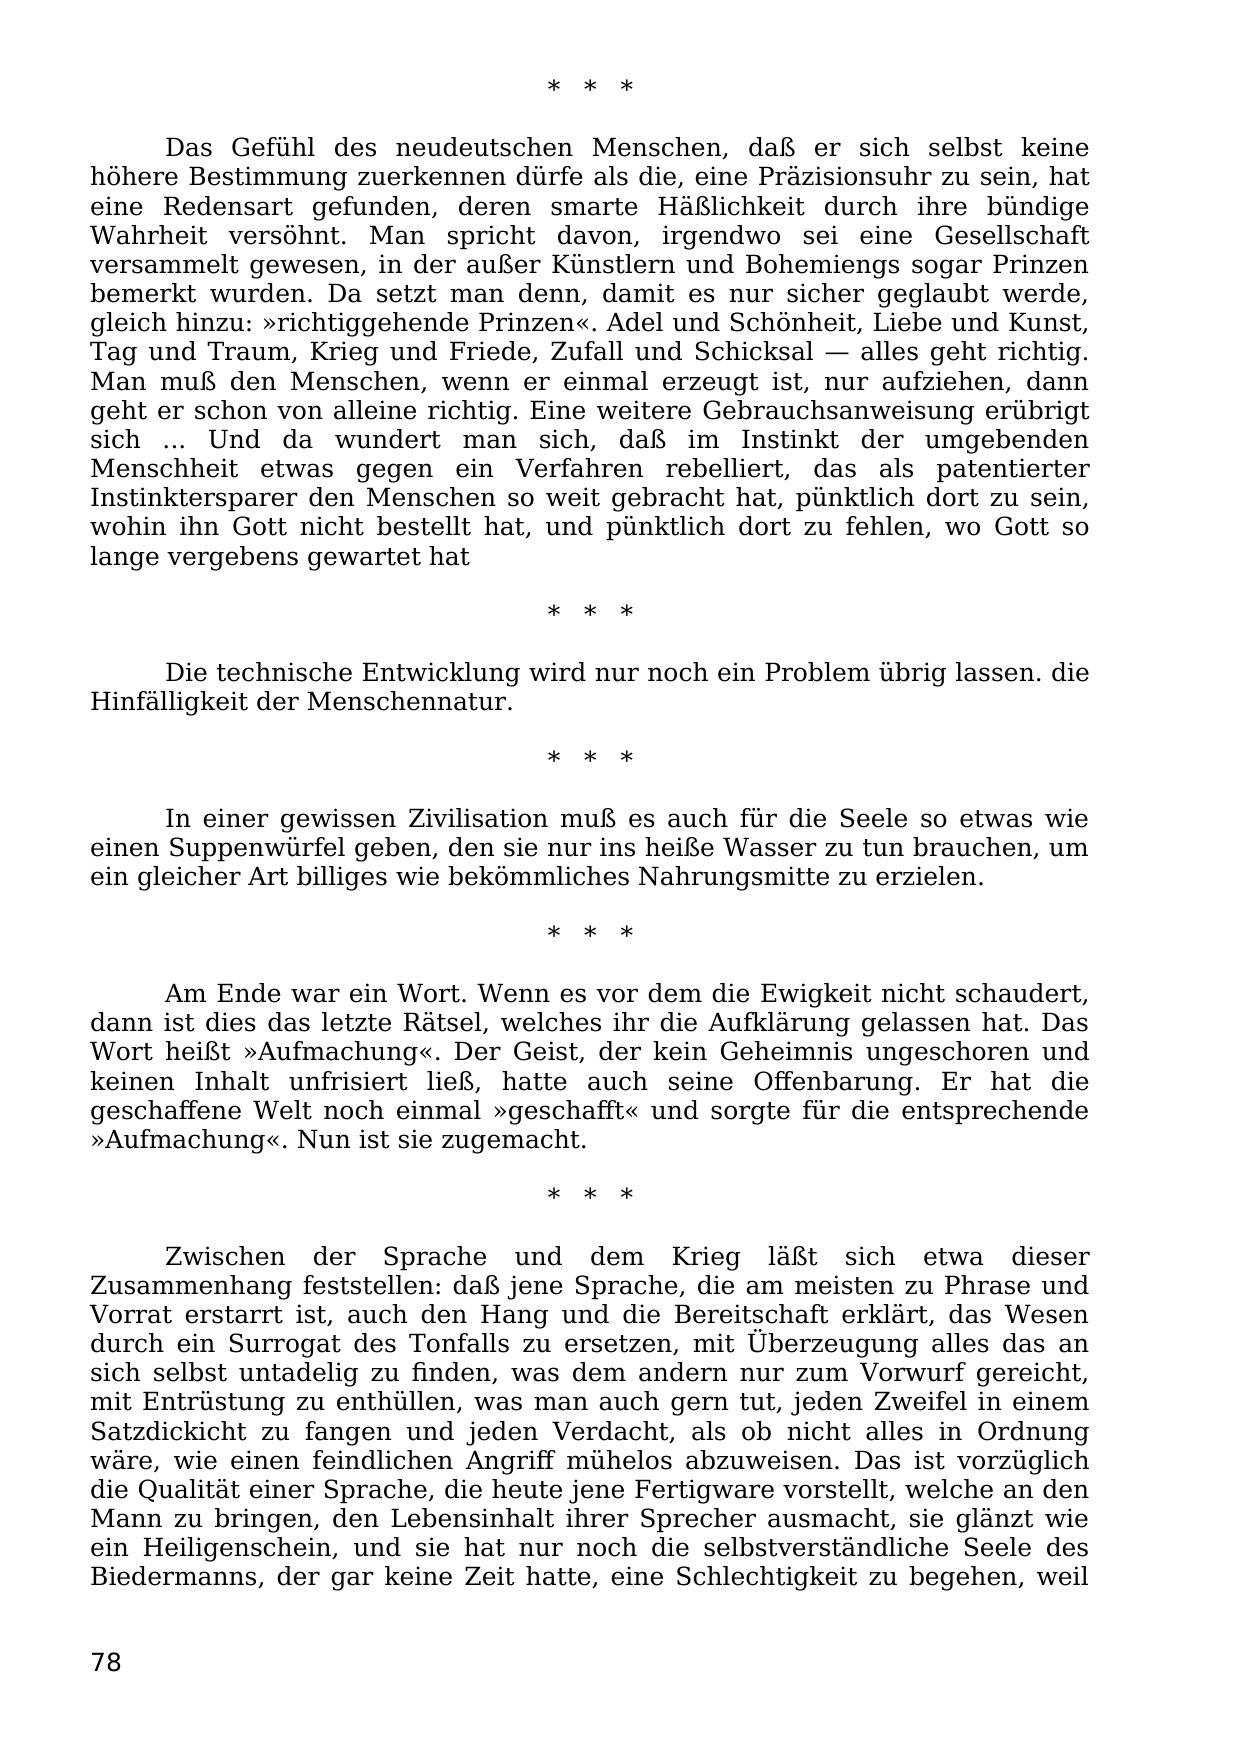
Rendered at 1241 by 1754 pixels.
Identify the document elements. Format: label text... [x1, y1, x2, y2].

text * * * [90, 746, 1091, 775]
text * * * [90, 1183, 1091, 1212]
text In einer gewissen Zivilisation muß es auch für die Seele so etwas wie einen Suppenwürfel geben, den sie nur ins heiße Wasser zu tun brauchen, um ein gleicher Art billiges wie bekömmliches Nahrungsmitte zu erzielen. [90, 804, 1091, 892]
text Am Ende war ein Wort. Wenn es vor dem die Ewigkeit nicht schaudert, dann ist dies das letzte Rätsel, welches ihr die Aufklärung gelassen hat. Das Wort heißt »Aufmachung«. Der Geist, der kein Geheimnis ungeschoren und keinen Inhalt unfrisiert ließ, hatte auch seine Offenbarung. Er hat die geschaffene Welt noch einmal »geschafft« und sorgte für die entsprechende »Aufmachung«. Nun ist sie zugemacht. [90, 979, 1091, 1154]
text Zwischen der Sprache und dem Krieg läßt sich etwa dieser Zusammenhang feststellen: daß jene Sprache, die am meisten zu Phrase und Vorrat erstarrt ist, auch den Hang und die Bereitschaft erklärt, das Wesen durch ein Surrogat des Tonfalls zu ersetzen, mit Überzeugung alles das an sich selbst untadelig zu finden, was dem andern nur zum Vorwurf gereicht, mit Entrüstung zu enthüllen, was man auch gern tut, jeden Zweifel in einem Satzdickicht zu fangen und jeden Verdacht, als ob nicht alles in Ordnung wäre, wie einen feindlichen Angriff mühelos abzuweisen. Das ist vorzüglich die Qualität einer Sprache, die heute jene Fertigware vorstellt, welche an den Mann zu bringen, den Lebensinhalt ihrer Sprecher ausmacht, sie glänzt wie ein Heiligenschein, und sie hat nur noch die selbstverständliche Seele des Biedermanns, der gar keine Zeit hatte, eine Schlechtigkeit zu begehen, weil [90, 1242, 1091, 1592]
text Das Gefühl des neudeutschen Menschen, daß er sich selbst keine höhere Bestimmung zuerkennen dürfe als die, eine Präzisionsuhr zu sein, hat eine Redensart gefunden, deren smarte Häßlichkeit durch ihre bündige Wahrheit versöhnt. Man spricht davon, irgendwo sei eine Gesellschaft versammelt gewesen, in der außer Künstlern und Bohemiengs sogar Prinzen bemerkt wurden. Da setzt man denn, damit es nur sicher geglaubt werde, gleich hinzu: »richtiggehende Prinzen«. Adel und Schönheit, Liebe und Kunst, Tag und Traum, Krieg und Friede, Zufall und Schicksal — alles geht richtig. Man muß den Menschen, wenn er einmal erzeugt ist, nur aufziehen, dann geht er schon von alleine richtig. Eine weitere Gebrauchsanweisung erübrigt sich ... Und da wundert man sich, daß im Instinkt der umgebenden Menschheit etwas gegen ein Verfahren rebelliert, das als patentierter Instinktersparer den Menschen so weit gebracht hat, pünktlich dort zu sein, wohin ihn Gott nicht bestellt hat, und pünktlich dort zu fehlen, wo Gott so lange vergebens gewartet hat [90, 133, 1091, 571]
text * * * [90, 600, 1091, 629]
text Die technische Entwicklung wird nur noch ein Problem übrig lassen. die Hinfälligkeit der Menschennatur. [90, 658, 1091, 717]
text * * * [90, 75, 1091, 104]
text * * * [90, 921, 1091, 950]
